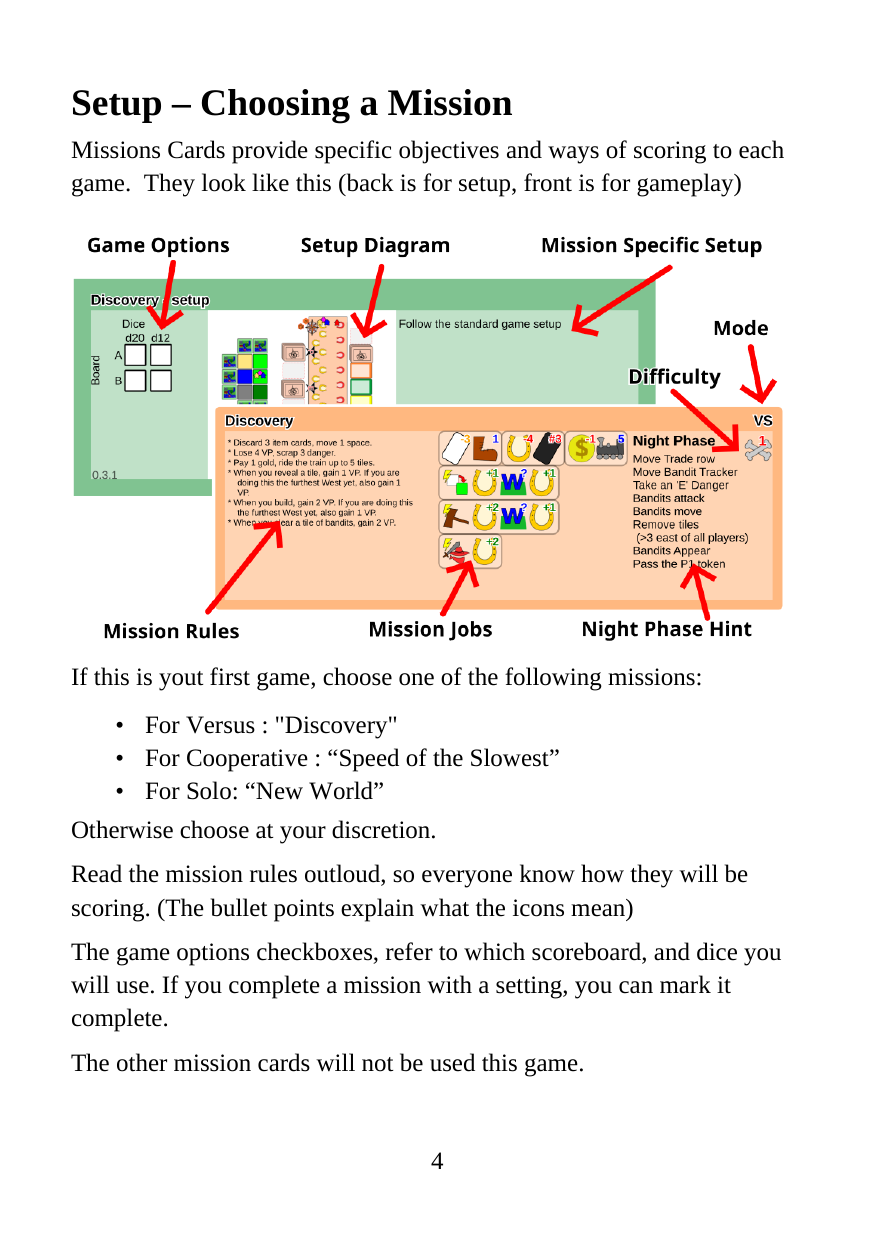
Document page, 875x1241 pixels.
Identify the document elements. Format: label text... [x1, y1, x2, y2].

text The game options checkboxes, refer to which scoreboard, and dice you will use. If you complete a mission with a setting, you can mark it complete. [71, 937, 803, 1032]
text If this is yout first game, choose one of the following missions: [71, 662, 803, 691]
text Read the mission rules outloud, so everyone know how they will be scoring. (The bullet points explain what the icons mean) [71, 859, 803, 921]
text The other mission cards will not be used this game. [71, 1048, 803, 1077]
list For Solo: “New World” [115, 776, 803, 804]
picture [58, 211, 791, 662]
list For Versus : "Discovery" [115, 710, 803, 738]
list For Cooperative : “Speed of the Slowest” [115, 743, 803, 771]
text Missions Cards provide specific objectives and ways of scoring to each game. They look like this (back is for setup, front is for gameplay) [71, 136, 803, 197]
subtitle Setup – Choosing a Mission [71, 80, 803, 123]
text Otherwise choose at your discretion. [71, 815, 803, 843]
